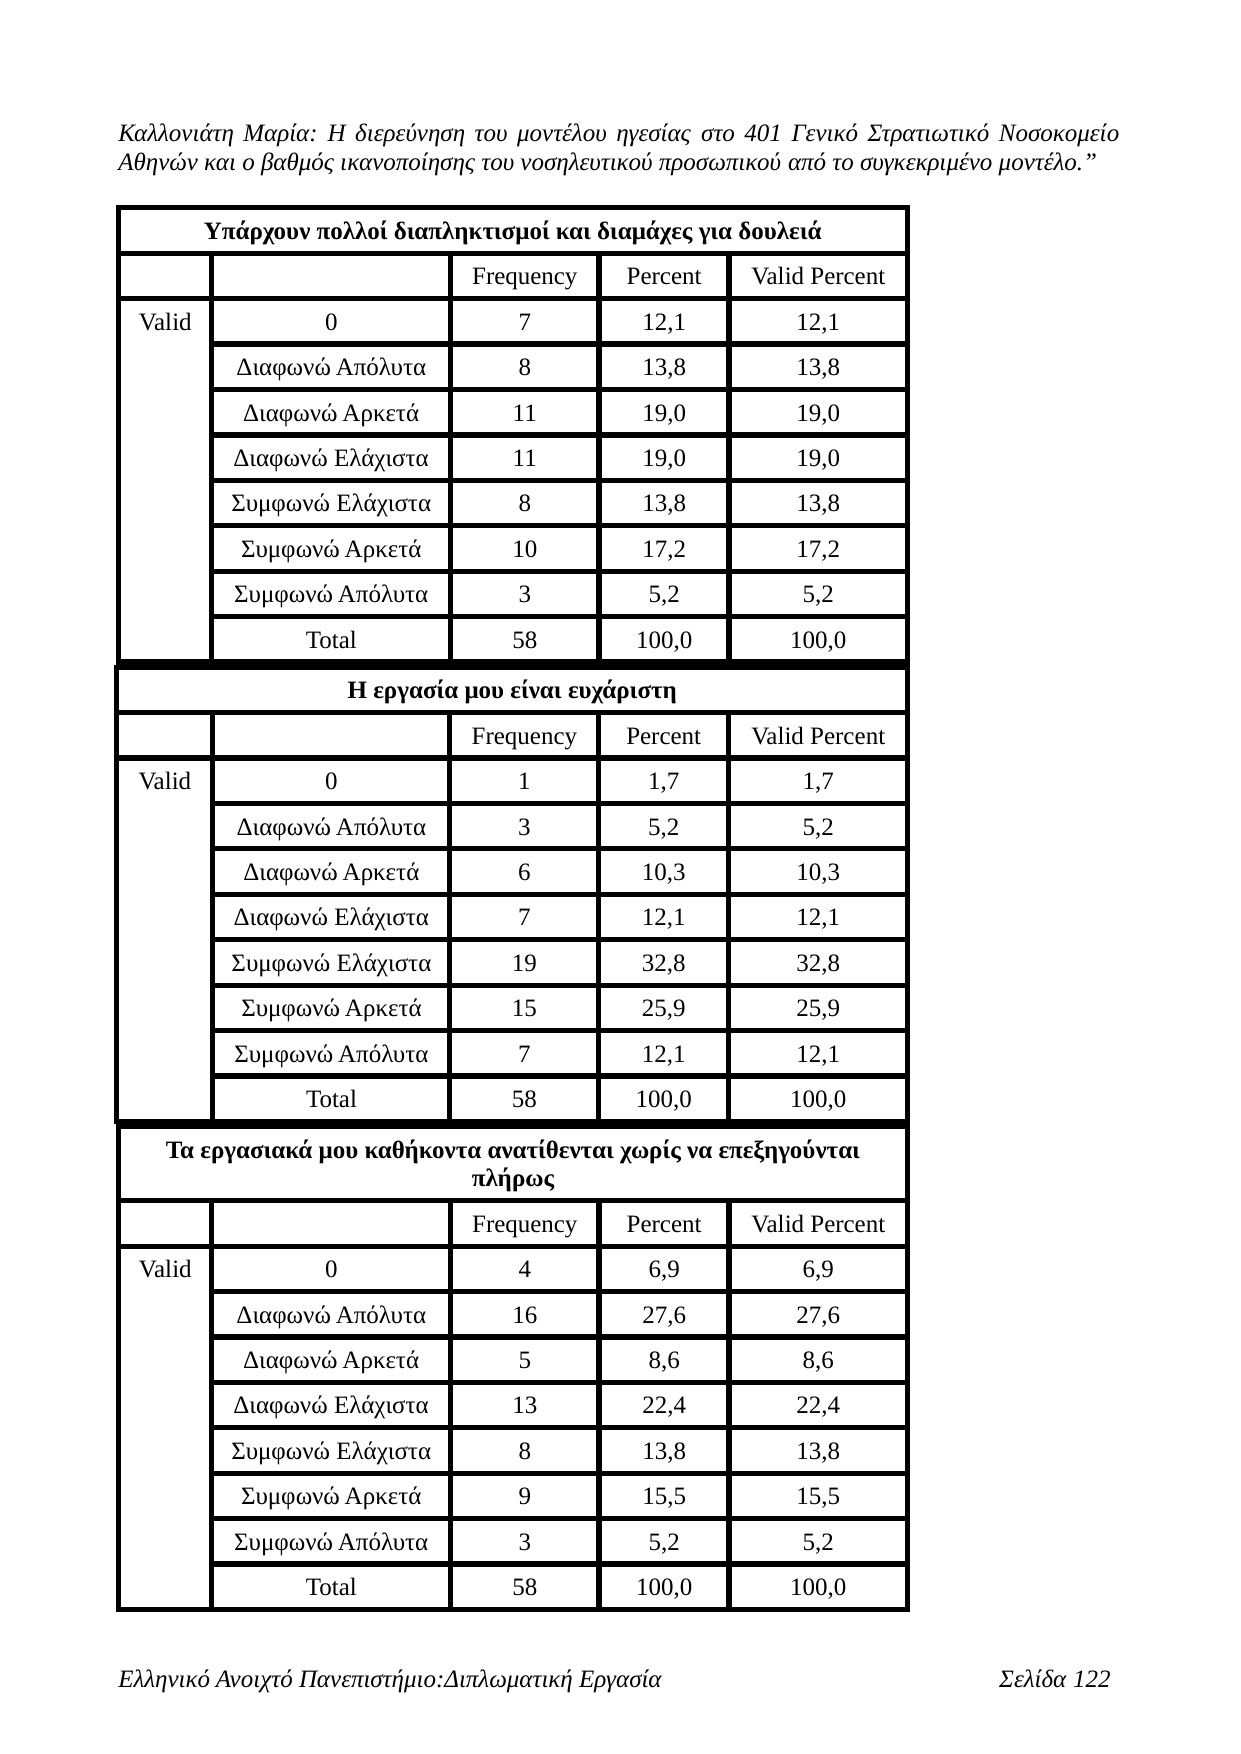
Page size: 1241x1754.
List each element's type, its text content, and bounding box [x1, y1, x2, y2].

table_cell 12,1 [732, 301, 905, 341]
table_cell 19,0 [732, 438, 905, 478]
table_cell 15,5 [732, 1476, 905, 1516]
table_cell 8,6 [732, 1340, 905, 1380]
table_cell Διαφωνώ Απόλυτα [214, 1294, 448, 1334]
table_cell 12,1 [601, 1033, 726, 1073]
table_cell Διαφωνώ Ελάχιστα [214, 1385, 448, 1425]
table_cell 5,2 [731, 806, 905, 846]
table_cell 12,1 [602, 301, 726, 341]
table_cell 13,8 [602, 347, 726, 387]
table_cell 3 [452, 806, 596, 846]
table_cell Συμφωνώ Ελάχιστα [215, 942, 447, 982]
table_cell Διαφωνώ Απόλυτα [215, 806, 447, 846]
table_cell Valid [121, 301, 209, 659]
table_cell 1 [452, 761, 596, 801]
table_cell Frequency [453, 1203, 596, 1243]
table_cell 0 [214, 301, 448, 341]
table_cell 32,8 [601, 942, 726, 982]
table_cell 3 [453, 574, 596, 614]
table_header Η εργασία μου είναι ευχάριστη [119, 670, 905, 710]
table_cell 12,1 [731, 1033, 905, 1073]
table_cell Valid [121, 1249, 209, 1607]
table_header Τα εργασιακά μου καθήκοντα ανατίθενται χωρίς να επεξηγούνται πλήρως [121, 1129, 905, 1198]
table_cell 10,3 [601, 851, 726, 892]
table_cell 19,0 [602, 392, 726, 432]
table_cell 3 [453, 1521, 596, 1561]
table_cell 0 [215, 761, 447, 801]
table_cell 16 [453, 1294, 596, 1334]
table_cell 8 [453, 1430, 596, 1471]
table_cell 11 [453, 392, 596, 432]
table_cell 58 [453, 1567, 596, 1607]
table_cell 8,6 [602, 1340, 726, 1380]
table_cell Συμφωνώ Απόλυτα [214, 1521, 448, 1561]
table_cell Συμφωνώ Ελάχιστα [214, 1430, 448, 1471]
table_cell 7 [452, 897, 596, 937]
table_cell 13 [453, 1385, 596, 1425]
table_cell 12,1 [731, 897, 905, 937]
table_cell Διαφωνώ Ελάχιστα [214, 438, 448, 478]
table_cell Διαφωνώ Ελάχιστα [215, 897, 447, 937]
table_cell 17,2 [732, 528, 905, 568]
table_cell 5,2 [602, 574, 726, 614]
table_cell 13,8 [732, 1430, 905, 1471]
table_cell Frequency [453, 256, 596, 296]
table_cell 13,8 [602, 1430, 726, 1471]
table_cell 100,0 [602, 1567, 726, 1607]
table_cell 6,9 [732, 1249, 905, 1289]
table_cell 12,1 [601, 897, 726, 937]
table_cell Percent [602, 1203, 726, 1243]
table_cell 13,8 [602, 483, 726, 523]
table_cell Valid Percent [732, 256, 905, 296]
table_cell 19 [452, 942, 596, 982]
table_cell 10 [453, 528, 596, 568]
table_cell 100,0 [731, 1079, 905, 1119]
table_cell 19,0 [732, 392, 905, 432]
table_cell 5,2 [732, 574, 905, 614]
table_cell Διαφωνώ Αρκετά [215, 851, 447, 892]
table_cell Total [214, 619, 448, 659]
table_cell 100,0 [732, 1567, 905, 1607]
table_cell Διαφωνώ Αρκετά [214, 392, 448, 432]
table_cell Valid Percent [731, 715, 905, 755]
table_cell 11 [453, 438, 596, 478]
table_cell Total [214, 1567, 448, 1607]
table_cell Percent [601, 715, 726, 755]
table_cell 5,2 [602, 1521, 726, 1561]
table_cell 100,0 [732, 619, 905, 659]
table_cell 25,9 [601, 988, 726, 1028]
table_cell 1,7 [601, 761, 726, 801]
table_cell 5,2 [601, 806, 726, 846]
table_cell 32,8 [731, 942, 905, 982]
table_cell 4 [453, 1249, 596, 1289]
table_cell Συμφωνώ Ελάχιστα [214, 483, 448, 523]
table_cell 25,9 [731, 988, 905, 1028]
table_cell Valid [119, 761, 210, 1119]
table_cell Διαφωνώ Απόλυτα [214, 347, 448, 387]
table_cell 22,4 [602, 1385, 726, 1425]
table_cell 58 [453, 619, 596, 659]
table_cell Συμφωνώ Απόλυτα [214, 574, 448, 614]
table_cell 27,6 [602, 1294, 726, 1334]
table_cell 19,0 [602, 438, 726, 478]
table_cell 8 [453, 347, 596, 387]
table_cell 13,8 [732, 347, 905, 387]
table_cell 100,0 [601, 1079, 726, 1119]
table_cell 5,2 [732, 1521, 905, 1561]
table_cell Συμφωνώ Αρκετά [214, 1476, 448, 1516]
table_cell 58 [452, 1079, 596, 1119]
table_cell Percent [602, 256, 726, 296]
table_cell [214, 1203, 448, 1243]
table_cell 8 [453, 483, 596, 523]
table_cell Valid Percent [732, 1203, 905, 1243]
table_cell 9 [453, 1476, 596, 1516]
table_cell Total [215, 1079, 447, 1119]
table_cell [121, 256, 209, 296]
table_cell [121, 1203, 209, 1243]
table_cell Frequency [452, 715, 596, 755]
table_cell 100,0 [602, 619, 726, 659]
table_cell Συμφωνώ Απόλυτα [215, 1033, 447, 1073]
table_cell 6 [452, 851, 596, 892]
table_cell [119, 715, 210, 755]
table_cell Διαφωνώ Αρκετά [214, 1340, 448, 1380]
table_cell [215, 715, 447, 755]
table_cell 22,4 [732, 1385, 905, 1425]
table_cell 6,9 [602, 1249, 726, 1289]
table_cell 5 [453, 1340, 596, 1380]
table_cell 1,7 [731, 761, 905, 801]
table_cell 17,2 [602, 528, 726, 568]
table_cell 0 [214, 1249, 448, 1289]
table_cell 15 [452, 988, 596, 1028]
table_cell 27,6 [732, 1294, 905, 1334]
table_cell 15,5 [602, 1476, 726, 1516]
table_cell 7 [452, 1033, 596, 1073]
table_cell Συμφωνώ Αρκετά [215, 988, 447, 1028]
table_cell 10,3 [731, 851, 905, 892]
table_cell 7 [453, 301, 596, 341]
table_cell 13,8 [732, 483, 905, 523]
table_cell Συμφωνώ Αρκετά [214, 528, 448, 568]
table_cell [214, 256, 448, 296]
table_header Υπάρχουν πολλοί διαπληκτισμοί και διαμάχες για δουλειά [121, 210, 905, 251]
